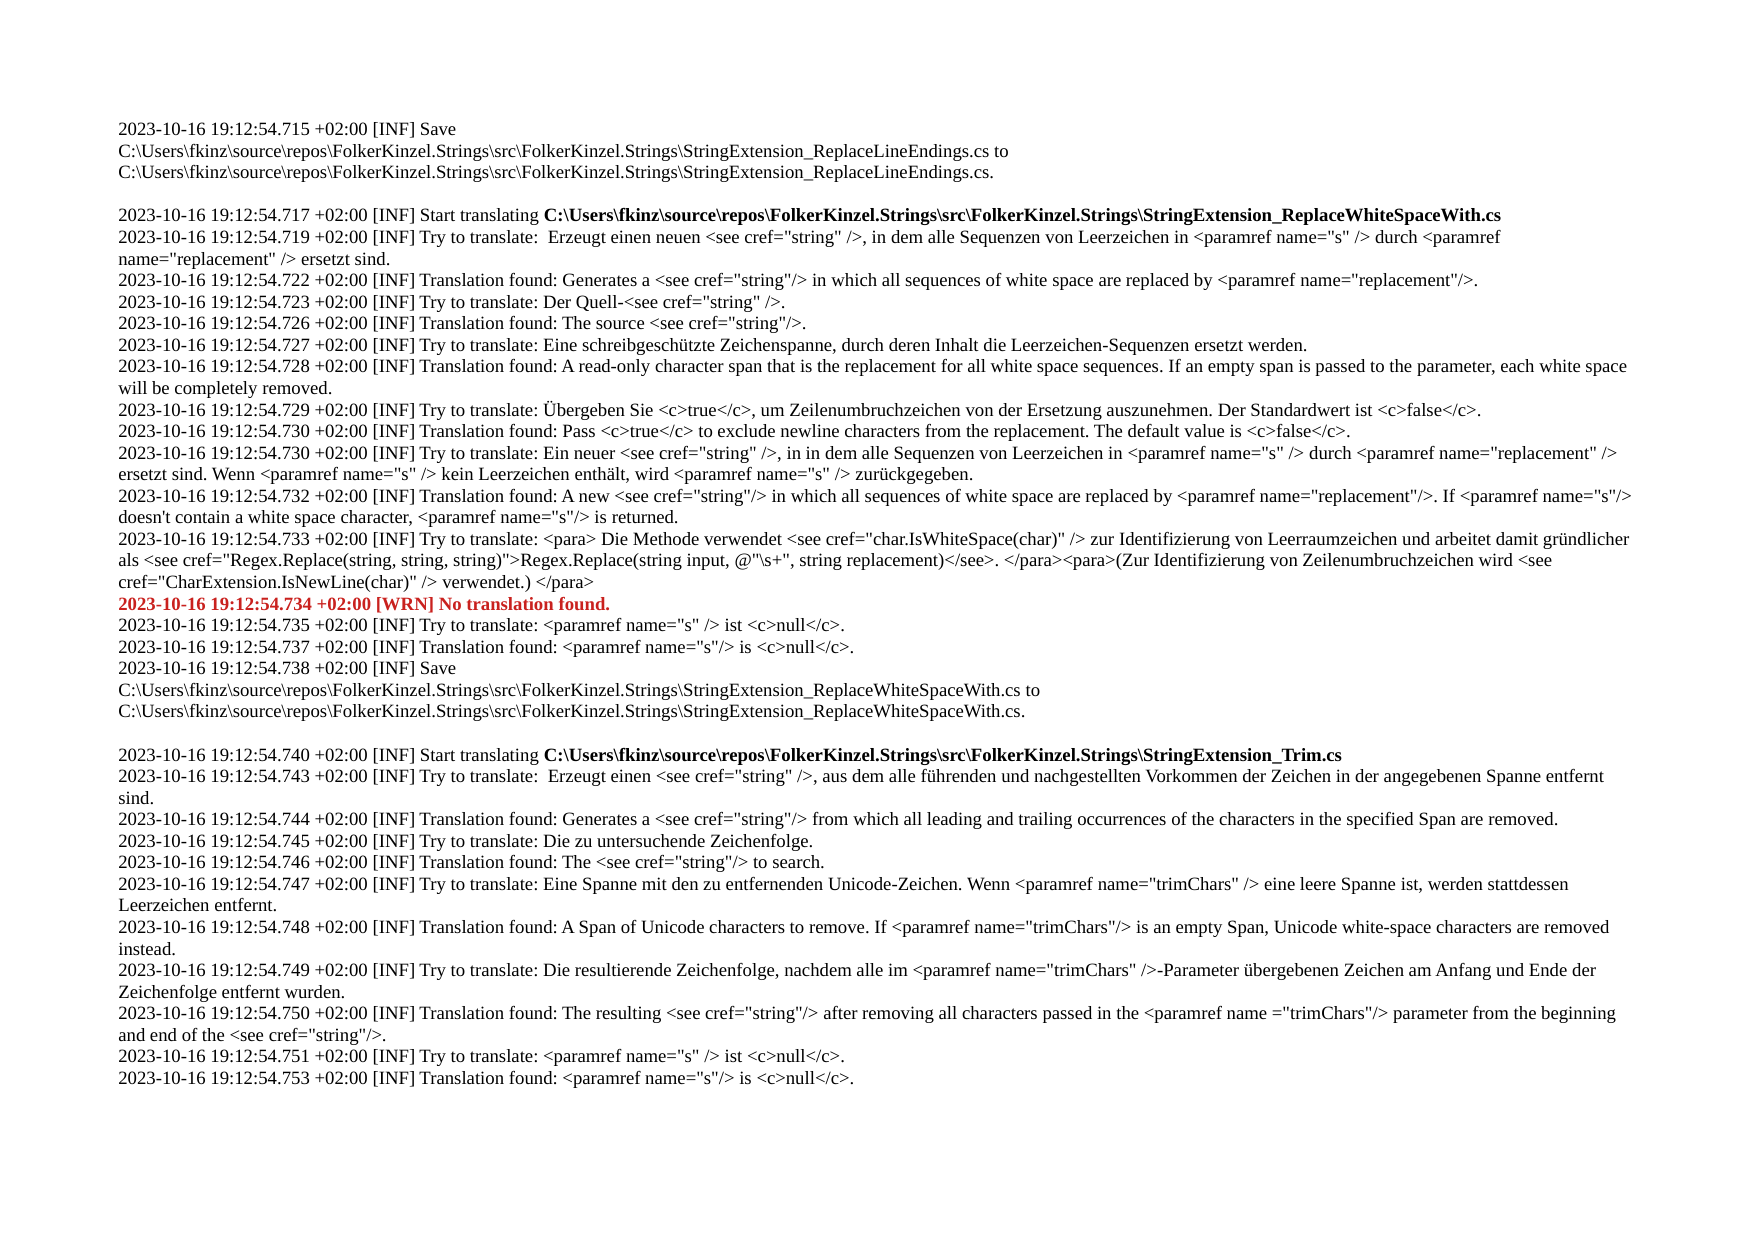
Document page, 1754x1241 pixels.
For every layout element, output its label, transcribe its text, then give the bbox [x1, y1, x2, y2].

text 2023-10-16 19:12:54.748 +02:00 [INF] Translation found: A Span of Unicode characters to remove. If <paramref name="trimChars"/> is an empty Span, Unicode white-space characters are removed instead. [118, 916, 1636, 959]
text 2023-10-16 19:12:54.730 +02:00 [INF] Translation found: Pass <c>true</c> to exclude newline characters from the replacement. The default value is <c>false</c>. [118, 420, 1636, 442]
text 2023-10-16 19:12:54.726 +02:00 [INF] Translation found: The source <see cref="string"/>. [118, 312, 1636, 334]
text 2023-10-16 19:12:54.730 +02:00 [INF] Try to translate: Ein neuer <see cref="string" />, in in dem alle Sequenzen von Leerzeichen in <paramref name="s" /> durch <paramref name="replacement" /> ersetzt sind. Wenn <paramref name="s" /> kein Leerzeichen enthält, wird <paramref name="s" /> zurückgegeben. [118, 442, 1636, 485]
text 2023-10-16 19:12:54.744 +02:00 [INF] Translation found: Generates a <see cref="string"/> from which all leading and trailing occurrences of the characters in the specified Span are removed. [118, 808, 1636, 830]
text 2023-10-16 19:12:54.750 +02:00 [INF] Translation found: The resulting <see cref="string"/> after removing all characters passed in the <paramref name ="trimChars"/> parameter from the beginning and end of the <see cref="string"/>. [118, 1002, 1636, 1045]
text 2023-10-16 19:12:54.737 +02:00 [INF] Translation found: <paramref name="s"/> is <c>null</c>. [118, 636, 1636, 657]
text 2023-10-16 19:12:54.738 +02:00 [INF] Save C:\Users\fkinz\source\repos\FolkerKinzel.Strings\src\FolkerKinzel.Strings\StringExtension_ReplaceWhiteSpaceWith.cs to C:\Users\fkinz\source\repos\FolkerKinzel.Strings\src\FolkerKinzel.Strings\StringExtension_ReplaceWhiteSpaceWith.cs. [118, 657, 1636, 722]
text 2023-10-16 19:12:54.719 +02:00 [INF] Try to translate: Erzeugt einen neuen <see cref="string" />, in dem alle Sequenzen von Leerzeichen in <paramref name="s" /> durch <paramref name="replacement" /> ersetzt sind. [118, 226, 1636, 269]
text 2023-10-16 19:12:54.729 +02:00 [INF] Try to translate: Übergeben Sie <c>true</c>, um Zeilenumbruchzeichen von der Ersetzung auszunehmen. Der Standardwert ist <c>false</c>. [118, 398, 1636, 420]
text 2023-10-16 19:12:54.732 +02:00 [INF] Translation found: A new <see cref="string"/> in which all sequences of white space are replaced by <paramref name="replacement"/>. If <paramref name="s"/> doesn't contain a white space character, <paramref name="s"/> is returned. [118, 485, 1636, 528]
text 2023-10-16 19:12:54.722 +02:00 [INF] Translation found: Generates a <see cref="string"/> in which all sequences of white space are replaced by <paramref name="replacement"/>. [118, 269, 1636, 291]
text 2023-10-16 19:12:54.723 +02:00 [INF] Try to translate: Der Quell-<see cref="string" />. [118, 291, 1636, 312]
text 2023-10-16 19:12:54.745 +02:00 [INF] Try to translate: Die zu untersuchende Zeichenfolge. [118, 830, 1636, 851]
text 2023-10-16 19:12:54.746 +02:00 [INF] Translation found: The <see cref="string"/> to search. [118, 851, 1636, 873]
text 2023-10-16 19:12:54.715 +02:00 [INF] Save C:\Users\fkinz\source\repos\FolkerKinzel.Strings\src\FolkerKinzel.Strings\StringExtension_ReplaceLineEndings.cs to C:\Users\fkinz\source\repos\FolkerKinzel.Strings\src\FolkerKinzel.Strings\StringExtension_ReplaceLineEndings.cs. [118, 118, 1636, 183]
text 2023-10-16 19:12:54.727 +02:00 [INF] Try to translate: Eine schreibgeschützte Zeichenspanne, durch deren Inhalt die Leerzeichen-Sequenzen ersetzt werden. [118, 334, 1636, 355]
text 2023-10-16 19:12:54.749 +02:00 [INF] Try to translate: Die resultierende Zeichenfolge, nachdem alle im <paramref name="trimChars" />-Parameter übergebenen Zeichen am Anfang und Ende der Zeichenfolge entfernt wurden. [118, 959, 1636, 1002]
text 2023-10-16 19:12:54.734 +02:00 [WRN] No translation found. [118, 592, 1636, 614]
text 2023-10-16 19:12:54.747 +02:00 [INF] Try to translate: Eine Spanne mit den zu entfernenden Unicode-Zeichen. Wenn <paramref name="trimChars" /> eine leere Spanne ist, werden stattdessen Leerzeichen entfernt. [118, 873, 1636, 916]
text 2023-10-16 19:12:54.740 +02:00 [INF] Start translating C:\Users\fkinz\source\repos\FolkerKinzel.Strings\src\FolkerKinzel.Strings\StringExtension_Trim.cs [118, 743, 1636, 765]
text 2023-10-16 19:12:54.751 +02:00 [INF] Try to translate: <paramref name="s" /> ist <c>null</c>. [118, 1045, 1636, 1067]
text 2023-10-16 19:12:54.735 +02:00 [INF] Try to translate: <paramref name="s" /> ist <c>null</c>. [118, 614, 1636, 636]
text 2023-10-16 19:12:54.733 +02:00 [INF] Try to translate: <para> Die Methode verwendet <see cref="char.IsWhiteSpace(char)" /> zur Identifizierung von Leerraumzeichen und arbeitet damit gründlicher als <see cref="Regex.Replace(string, string, string)">Regex.Replace(string input, @"\s+", string replacement)</see>. </para><para>(Zur Identifizierung von Zeilenumbruchzeichen wird <see cref="CharExtension.IsNewLine(char)" /> verwendet.) </para> [118, 528, 1636, 592]
text 2023-10-16 19:12:54.743 +02:00 [INF] Try to translate: Erzeugt einen <see cref="string" />, aus dem alle führenden und nachgestellten Vorkommen der Zeichen in der angegebenen Spanne entfernt sind. [118, 765, 1636, 808]
text 2023-10-16 19:12:54.753 +02:00 [INF] Translation found: <paramref name="s"/> is <c>null</c>. [118, 1067, 1636, 1088]
text 2023-10-16 19:12:54.717 +02:00 [INF] Start translating C:\Users\fkinz\source\repos\FolkerKinzel.Strings\src\FolkerKinzel.Strings\StringExtension_ReplaceWhiteSpaceWith.cs [118, 204, 1636, 226]
text 2023-10-16 19:12:54.728 +02:00 [INF] Translation found: A read-only character span that is the replacement for all white space sequences. If an empty span is passed to the parameter, each white space will be completely removed. [118, 355, 1636, 398]
